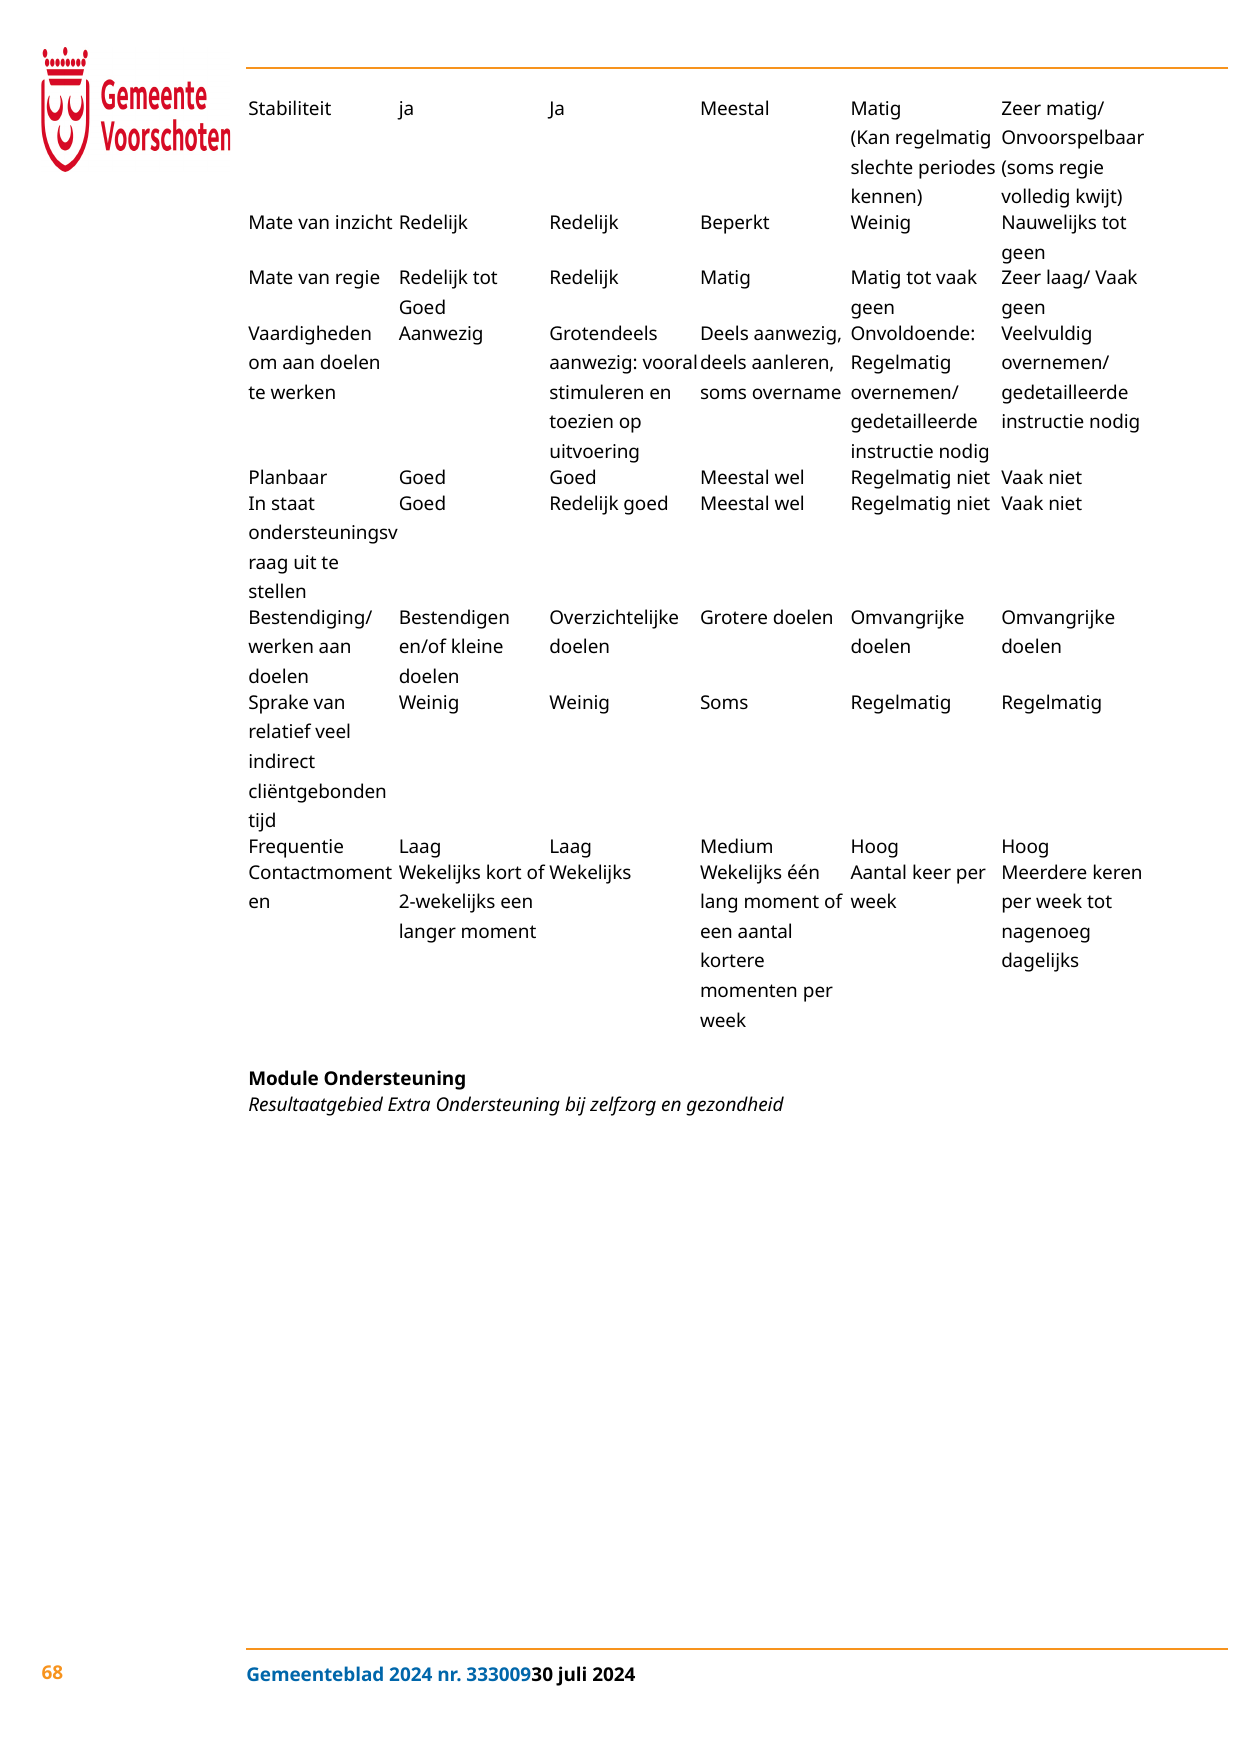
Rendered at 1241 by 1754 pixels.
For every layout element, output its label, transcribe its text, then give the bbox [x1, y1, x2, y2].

table_cell Grotere doelen [700, 604, 850, 689]
table_cell Hoog [1001, 833, 1152, 859]
table_cell Wekelijks kort of 2-wekelijks een langer moment [399, 859, 549, 1032]
table_cell Laag [549, 833, 700, 859]
table_cell Redelijk [549, 265, 700, 320]
table_cell Bestendigen en/of kleine doelen [399, 604, 549, 689]
table_cell Grotendeels aanwezig: vooral stimuleren en toezien op uitvoering [549, 320, 700, 464]
table_cell Omvangrijke doelen [850, 604, 1001, 689]
table_cell Goed [399, 464, 549, 490]
table_cell Weinig [399, 689, 549, 833]
table_cell Goed [399, 490, 549, 604]
table_cell Weinig [850, 209, 1001, 264]
table_cell Bestendiging/werken aan doelen [248, 604, 398, 689]
table_cell Laag [399, 833, 549, 859]
table_cell Resultaatgebied Extra Ondersteuning bij zelfzorg en gezondheid [248, 1091, 1152, 1117]
table_cell Regelmatig niet [850, 464, 1001, 490]
table_cell Planbaar [248, 464, 398, 490]
table_cell Matig [700, 265, 850, 320]
table_cell Redelijk [549, 209, 700, 264]
table_cell Matig (Kan regelmatig slechte periodes kennen) [850, 95, 1001, 209]
table_cell Goed [549, 464, 700, 490]
table_cell Soms [700, 689, 850, 833]
table_cell Matig tot vaak geen [850, 265, 1001, 320]
table_cell Wekelijks één lang moment of een aantal kortere momenten per week [700, 859, 850, 1032]
table_cell In staat ondersteuningsvraag uit te stellen [248, 490, 398, 604]
table_cell Mate van inzicht [248, 209, 398, 264]
table_cell Vaak niet [1001, 464, 1152, 490]
table_header Module Ondersteuning [248, 1065, 1152, 1091]
table_cell Meestal [700, 95, 850, 209]
table_cell Regelmatig [850, 689, 1001, 833]
table_cell Beperkt [700, 209, 850, 264]
table_cell Hoog [850, 833, 1001, 859]
table_cell Contactmomenten [248, 859, 398, 1032]
table_cell ja [399, 95, 549, 209]
table_cell Wekelijks [549, 859, 700, 1032]
table_cell Mate van regie [248, 265, 398, 320]
table_cell Meestal wel [700, 490, 850, 604]
table_cell Deels aanwezig, deels aanleren, soms overname [700, 320, 850, 464]
table_cell Zeer matig/ Onvoorspelbaar (soms regie volledig kwijt) [1001, 95, 1152, 209]
table_cell Vaak niet [1001, 490, 1152, 604]
table_cell Zeer laag/ Vaak geen [1001, 265, 1152, 320]
table_cell Nauwelijks tot geen [1001, 209, 1152, 264]
table_cell Frequentie [248, 833, 398, 859]
table_cell Meestal wel [700, 464, 850, 490]
table_cell Regelmatig [1001, 689, 1152, 833]
table_cell Regelmatig niet [850, 490, 1001, 604]
table_cell Redelijk tot Goed [399, 265, 549, 320]
table_cell Ja [549, 95, 700, 209]
table_cell Veelvuldig overnemen/ gedetailleerde instructie nodig [1001, 320, 1152, 464]
table_cell Meerdere keren per week tot nagenoeg dagelijks [1001, 859, 1152, 1032]
table_cell Vaardigheden om aan doelen te werken [248, 320, 398, 464]
picture [41, 47, 231, 172]
table_cell Sprake van relatief veel indirect cliëntgebonden tijd [248, 689, 398, 833]
table_cell Aantal keer per week [850, 859, 1001, 1032]
table_cell Weinig [549, 689, 700, 833]
table_cell Aanwezig [399, 320, 549, 464]
table_cell Stabiliteit [248, 95, 398, 209]
table_cell Omvangrijke doelen [1001, 604, 1152, 689]
table_cell Onvoldoende: Regelmatig overnemen/ gedetailleerde instructie nodig [850, 320, 1001, 464]
table_cell Medium [700, 833, 850, 859]
table_cell Overzichtelijke doelen [549, 604, 700, 689]
table_cell Redelijk goed [549, 490, 700, 604]
table_cell Redelijk [399, 209, 549, 264]
